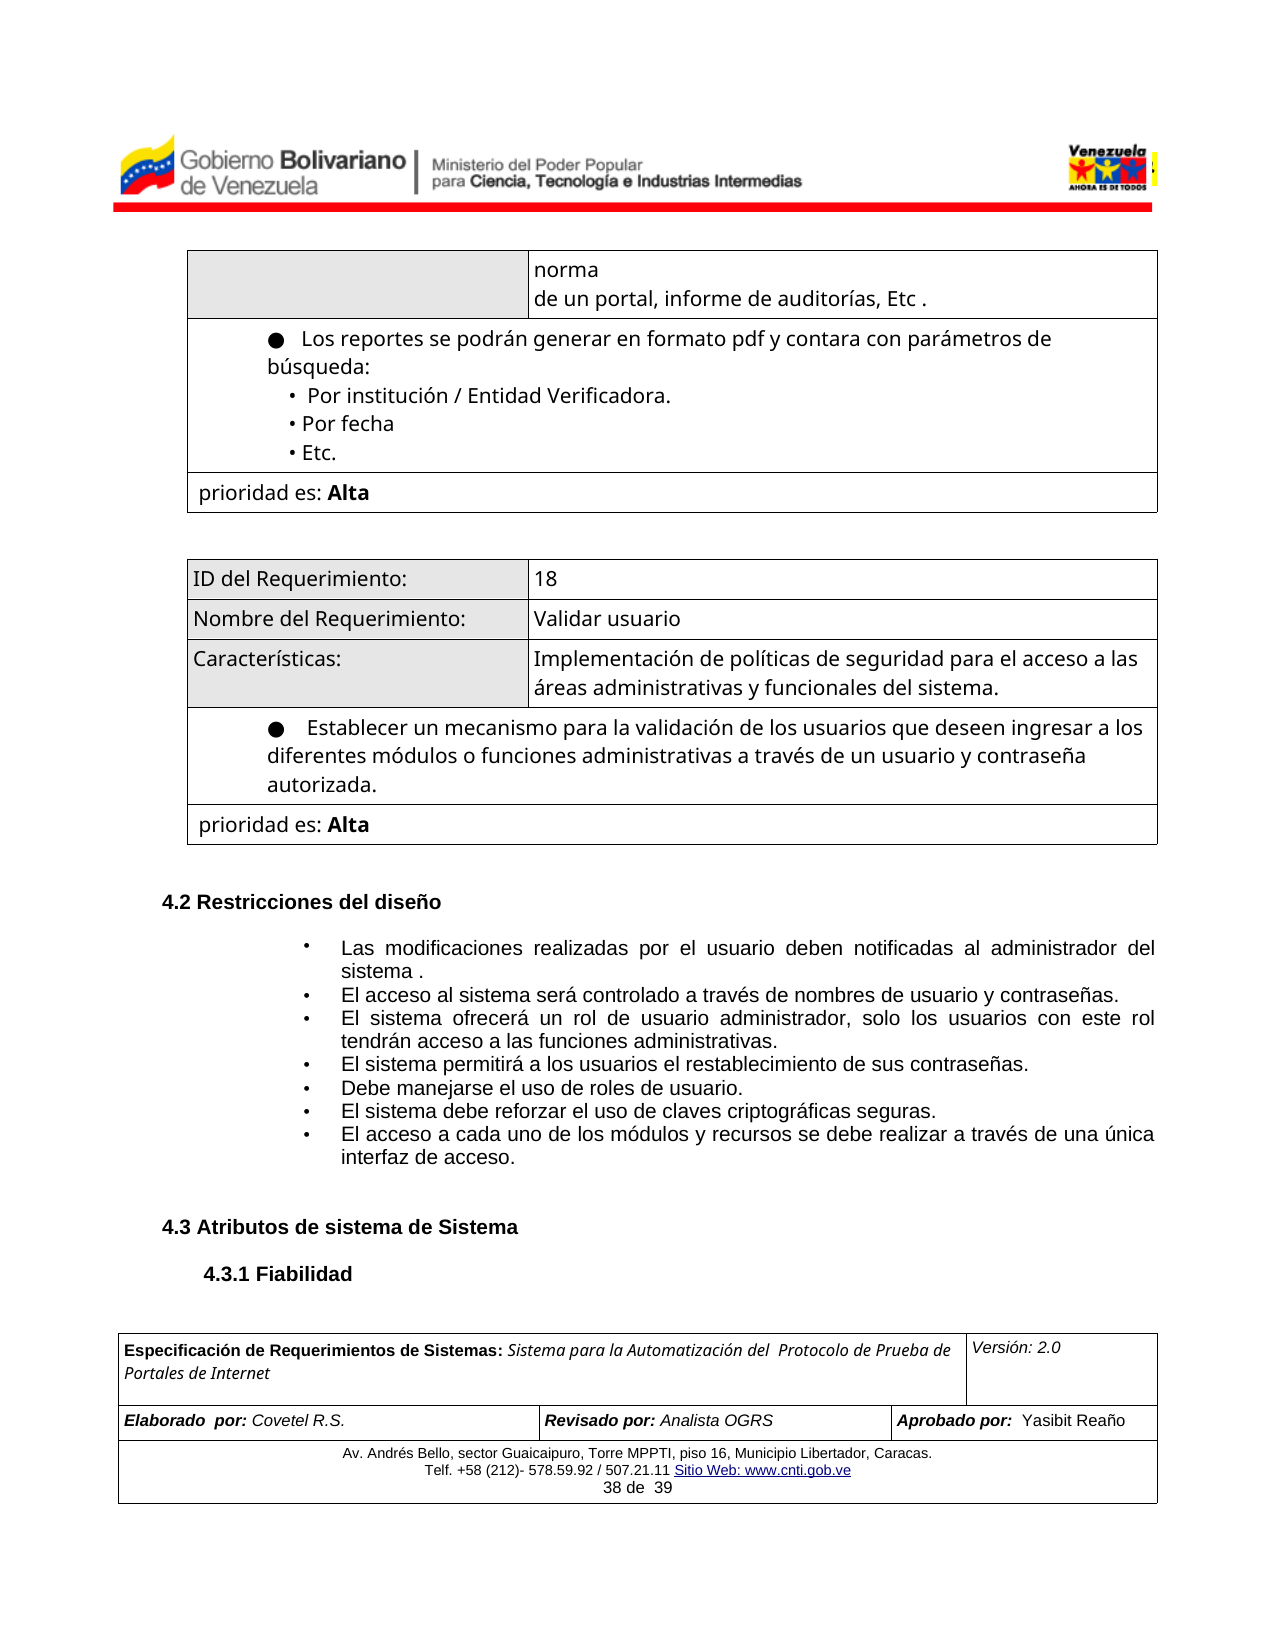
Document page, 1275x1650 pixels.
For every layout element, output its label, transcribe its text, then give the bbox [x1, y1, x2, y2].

table_cell ● Establecer un mecanismo para la validación de los usuarios que deseen ingresar a los diferentes módulos o funciones administrativas a través de un usuario y contraseña autorizada. [188, 708, 1157, 804]
picture [113, 126, 1153, 212]
table_header 18 [529, 560, 1157, 598]
table_cell prioridad es: Alta [188, 473, 1157, 512]
list El sistema ofrecerá un rol de usuario administrador, solo los usuarios con este rol tendrán acceso a las funciones administrativas. [303, 1007, 1157, 1053]
list El acceso al sistema será controlado a través de nombres de usuario y contraseñas. [303, 983, 1157, 1007]
table_header ID del Requerimiento: [188, 560, 528, 598]
table_cell Características: [188, 640, 528, 707]
list Fiabilidad [203, 1262, 1157, 1285]
table_cell prioridad es: Alta [188, 805, 1157, 844]
list El acceso a cada uno de los módulos y recursos se debe realizar a través de una única interfaz de acceso. [303, 1123, 1157, 1169]
list El sistema debe reforzar el uso de claves criptográficas seguras. [303, 1099, 1157, 1123]
table_cell ● Los reportes se podrán generar en formato pdf y contara con parámetros de búsqueda: • Por institución / Entidad Verificadora. • Por fecha • Etc. [188, 319, 1157, 472]
table_cell Implementación de políticas de seguridad para el acceso a las áreas administrativas y funcionales del sistema. [529, 640, 1157, 707]
table_cell Nombre del Requerimiento: [188, 600, 528, 638]
list El sistema permitirá a los usuarios el restablecimiento de sus contraseñas. [303, 1053, 1157, 1076]
table_cell [188, 251, 528, 318]
list Las modificaciones realizadas por el usuario deben notificadas al administrador del sistema . [303, 937, 1157, 983]
subtitle Restricciones del diseño [156, 890, 1157, 914]
table_cell Validar usuario [529, 600, 1157, 638]
table_cell norma de un portal, informe de auditorías, Etc . [529, 251, 1157, 318]
list Debe manejarse el uso de roles de usuario. [303, 1076, 1157, 1099]
subtitle Atributos de sistema de Sistema [156, 1216, 1157, 1239]
